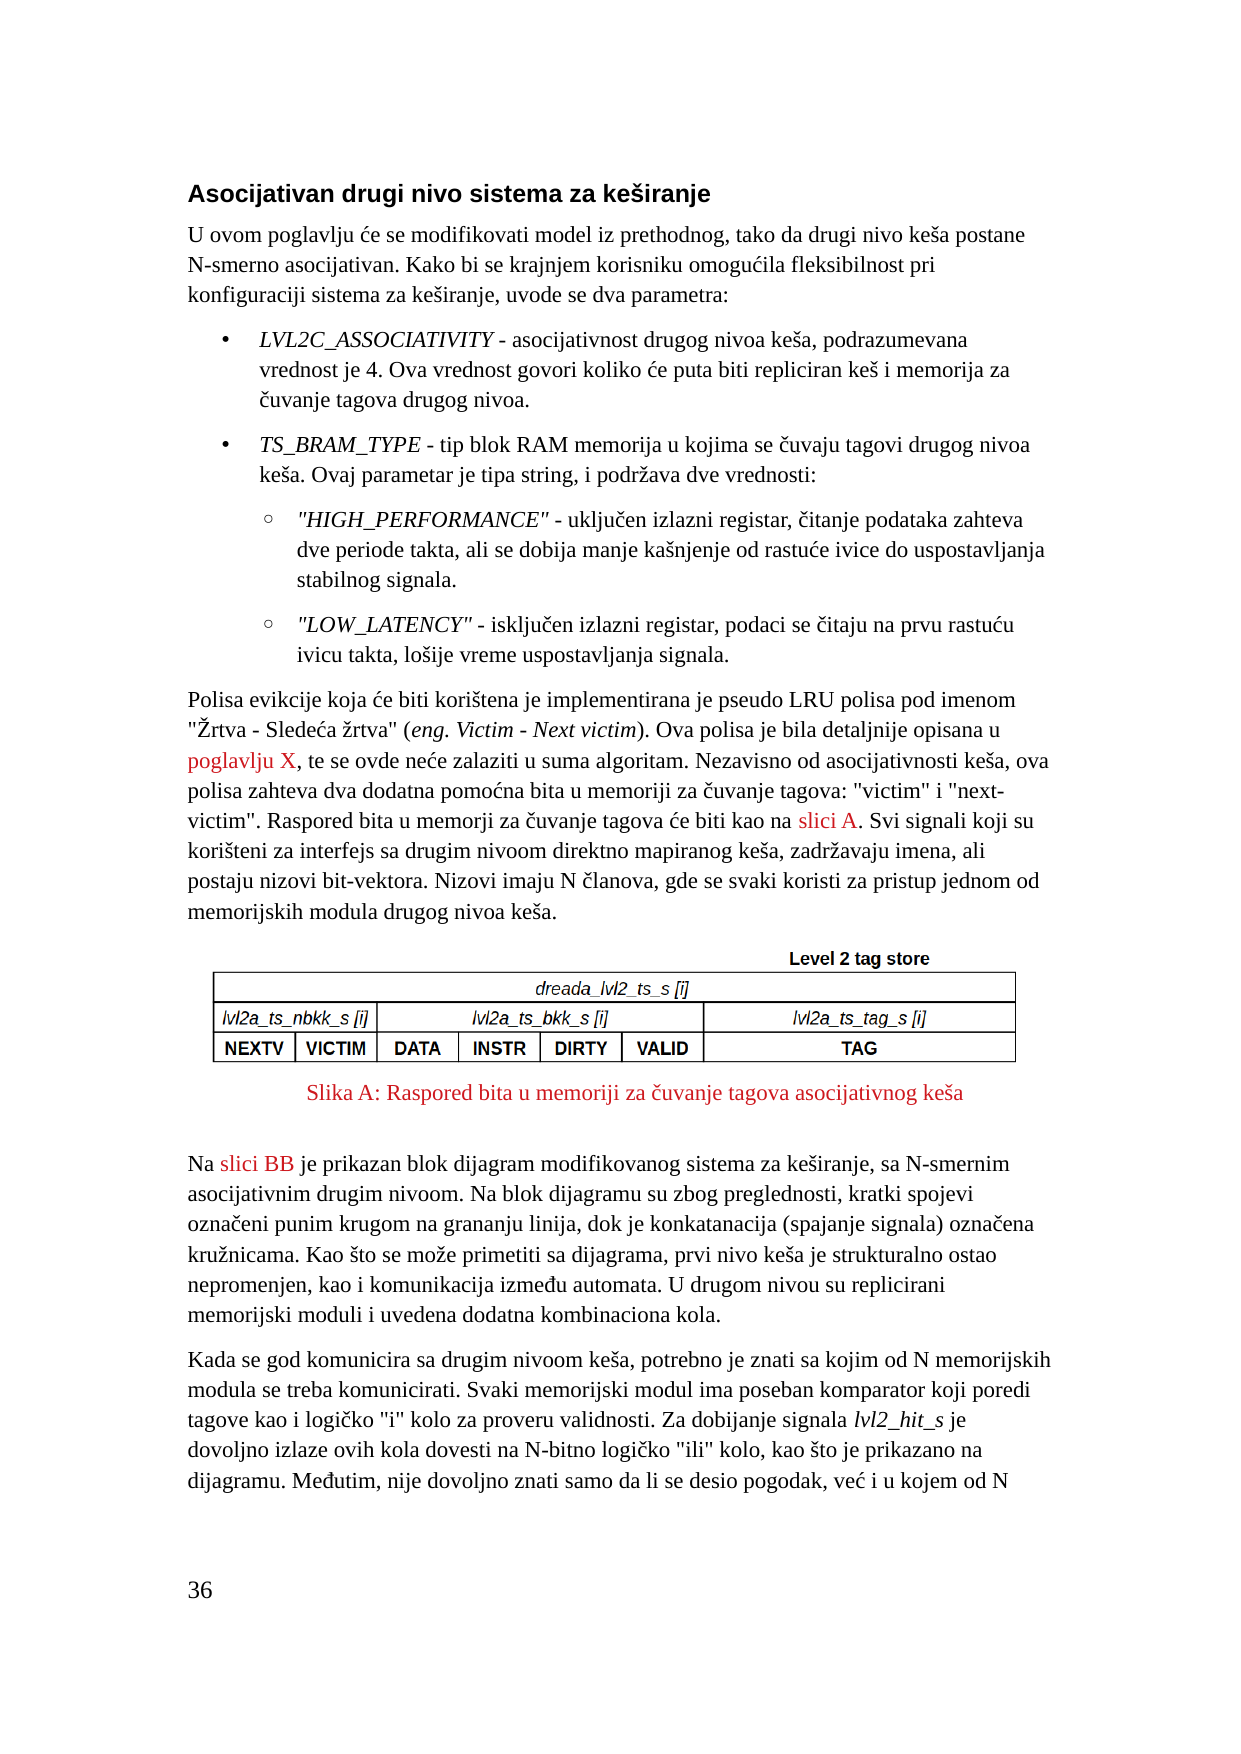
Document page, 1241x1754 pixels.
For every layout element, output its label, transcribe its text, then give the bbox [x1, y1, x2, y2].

text Kada se god komunicira sa drugim nivoom keša, potrebno je znati sa kojim od N memorijskih modula se treba komunicirati. Svaki memorijski modul ima poseban komparator koji poredi tagove kao i logičko "i" kolo za proveru validnosti. Za dobijanje signala lvl2_hit_s je dovoljno izlaze ovih kola dovesti na N-bitno logičko "ili" kolo, kao što je prikazano na dijagramu. Međutim, nije dovoljno znati samo da li se desio pogodak, već i u kojem od N [187, 1346, 1053, 1493]
list "HIGH_PERFORMANCE" - uključen izlazni registar, čitanje podataka zahteva dve periode takta, ali se dobija manje kašnjenje od rastuće ivice do uspostavljanja stabilnog signala. [259, 506, 1053, 593]
list LVL2C_ASSOCIATIVITY - asocijativnost drugog nivoa keša, podrazumevana vrednost je 4. Ova vrednost govori koliko će puta biti repliciran keš i memorija za čuvanje tagova drugog nivoa. [222, 326, 1053, 413]
picture [202, 942, 1039, 1079]
text Slika A: Raspored bita u memoriji za čuvanje tagova asocijativnog keša [217, 1079, 1053, 1105]
subtitle Asocijativan drugi nivo sistema za keširanje [187, 179, 1053, 208]
text Polisa evikcije koja će biti korištena je implementirana je pseudo LRU polisa pod imenom "Žrtva - Sledeća žrtva" (eng. Victim - Next victim). Ova polisa je bila detaljnije opisana u poglavlju X, te se ovde neće zalaziti u suma algoritam. Nezavisno od asocijativnosti keša, ova polisa zahteva dva dodatna pomoćna bita u memoriji za čuvanje tagova: "victim" i "next-victim". Raspored bita u memorji za čuvanje tagova će biti kao na slici A. Svi signali koji su korišteni za interfejs sa drugim nivoom direktno mapiranog keša, zadržavaju imena, ali postaju nizovi bit-vektora. Nizovi imaju N članova, gde se svaki koristi za pristup jednom od memorijskih modula drugog nivoa keša. [187, 686, 1053, 924]
text U ovom poglavlju će se modifikovati model iz prethodnog, tako da drugi nivo keša postane N-smerno asocijativan. Kako bi se krajnjem korisniku omogućila fleksibilnost pri konfiguraciji sistema za keširanje, uvode se dva parametra: [187, 221, 1053, 307]
text Na slici BB je prikazan blok dijagram modifikovanog sistema za keširanje, sa N-smernim asocijativnim drugim nivoom. Na blok dijagramu su zbog preglednosti, kratki spojevi označeni punim krugom na grananju linija, dok je konkatanacija (spajanje signala) označena kružnicama. Kao što se može primetiti sa dijagrama, prvi nivo keša je strukturalno ostao nepromenjen, kao i komunikacija između automata. U drugom nivou su replicirani memorijski moduli i uvedena dodatna kombinaciona kola. [187, 1150, 1053, 1327]
list TS_BRAM_TYPE - tip blok RAM memorija u kojima se čuvaju tagovi drugog nivoa keša. Ovaj parametar je tipa string, i podržava dve vrednosti: [222, 431, 1053, 488]
list "LOW_LATENCY" - isključen izlazni registar, podaci se čitaju na prvu rastuću ivicu takta, lošije vreme uspostavljanja signala. [259, 611, 1053, 668]
